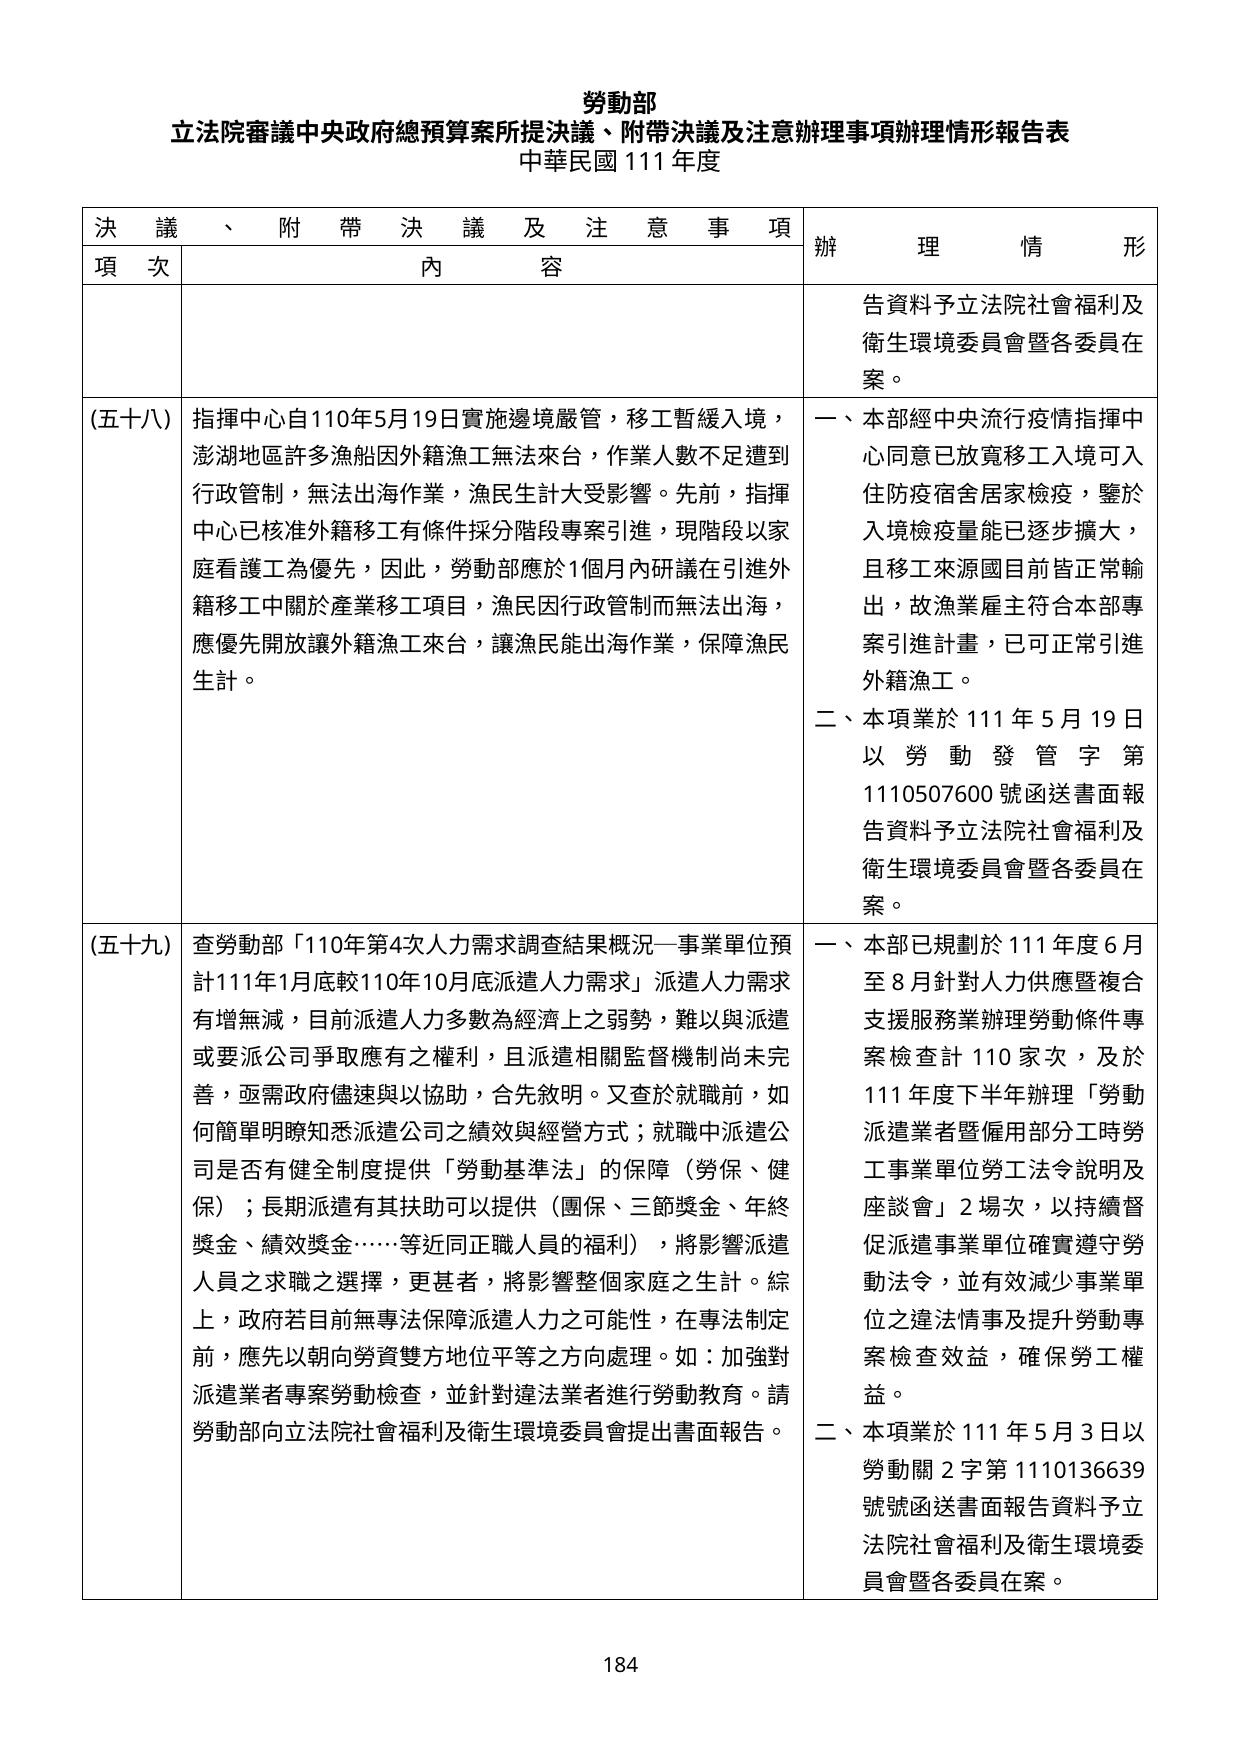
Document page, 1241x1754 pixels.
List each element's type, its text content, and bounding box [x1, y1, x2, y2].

table_cell [83, 285, 181, 397]
table_cell 指揮中心自110年5月19日實施邊境嚴管，移工暫緩入境，澎湖地區許多漁船因外籍漁工無法來台，作業人數不足遭到行政管制，無法出海作業，漁民生計大受影響。先前，指揮中心已核准外籍移工有條件採分階段專案引進，現階段以家庭看護工為優先，因此，勞動部應於1個月內研議在引進外籍移工中關於產業移工項目，漁民因行政管制而無法出海，應優先開放讓外籍漁工來台，讓漁民能出海作業，保障漁民生計。 [182, 398, 803, 923]
table_cell [182, 285, 803, 397]
table_header 辦理情形 [804, 208, 1157, 284]
table_cell 查勞動部「110年第4次人力需求調查結果概況─事業單位預計111年1月底較110年10月底派遣人力需求」派遣人力需求有增無減，目前派遣人力多數為經濟上之弱勢，難以與派遣或要派公司爭取應有之權利，且派遣相關監督機制尚未完善，亟需政府儘速與以協助，合先敘明。又查於就職前，如何簡單明瞭知悉派遣公司之績效與經營方式；就職中派遣公司是否有健全制度提供「勞動基準法」的保障（勞保、健保）；長期派遣有其扶助可以提供（團保、三節獎金、年終獎金、績效獎金……等近同正職人員的福利），將影響派遣人員之求職之選擇，更甚者，將影響整個家庭之生計。綜上，政府若目前無專法保障派遣人力之可能性，在專法制定前，應先以朝向勞資雙方地位平等之方向處理。如：加強對派遣業者專案勞動檢查，並針對違法業者進行勞動教育。請勞動部向立法院社會福利及衛生環境委員會提出書面報告。 [182, 924, 803, 1599]
table_cell 本部已規劃於111年度6月至8月針對人力供應暨複合支援服務業辦理勞動條件專案檢查計110家次，及於111年度下半年辦理「勞動派遣業者暨僱用部分工時勞工事業單位勞工法令說明及座談會」2場次，以持續督促派遣事業單位確實遵守勞動法令，並有效減少事業單位之違法情事及提升勞動專案檢查效益，確保勞工權益。 本項業於111年5月3日以勞動關2字第1110136639號號函送書面報告資料予立法院社會福利及衛生環境委員會暨各委員在案。 [804, 924, 1157, 1599]
table_cell 告資料予立法院社會福利及衛生環境委員會暨各委員在案。 [804, 285, 1157, 397]
table_cell 項次 [83, 246, 181, 284]
table_header 決議、附帶決議及注意事項 [83, 208, 803, 245]
table_cell (五十九) [83, 924, 181, 1599]
table_cell (五十八) [83, 398, 181, 923]
table_cell 內 容 [182, 246, 803, 284]
table_cell 本部經中央流行疫情指揮中心同意已放寬移工入境可入住防疫宿舍居家檢疫，鑒於入境檢疫量能已逐步擴大，且移工來源國目前皆正常輸出，故漁業雇主符合本部專案引進計畫，已可正常引進外籍漁工。 本項業於111年5月19日以勞動發管字第1110507600號函送書面報告資料予立法院社會福利及衛生環境委員會暨各委員在案。 [804, 398, 1157, 923]
